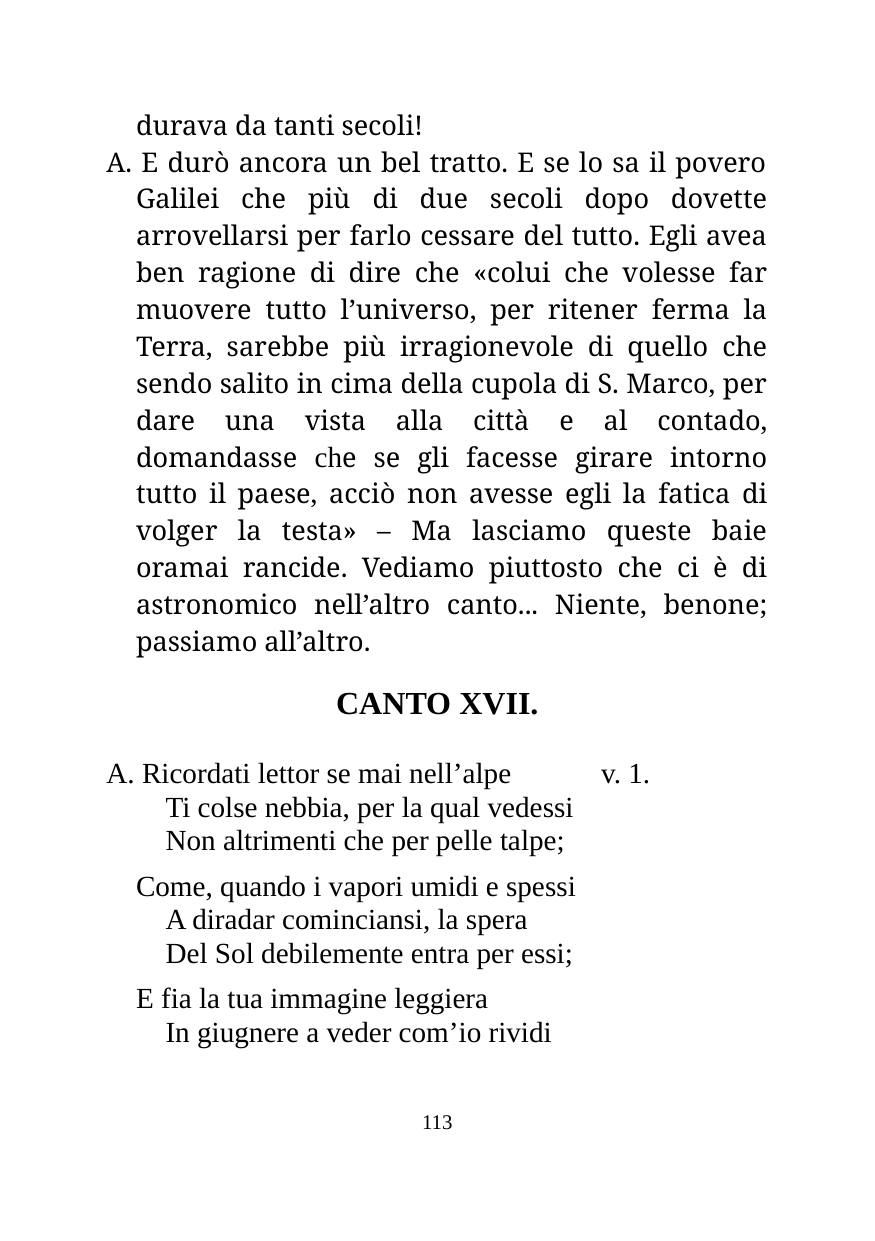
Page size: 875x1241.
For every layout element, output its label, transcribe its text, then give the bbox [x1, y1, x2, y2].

text A. E durò ancora un bel tratto. E se lo sa il povero Galilei che più di due secoli dopo dovette arrovellarsi per farlo cessare del tutto. Egli avea ben ragione di dire che «colui che volesse far muovere tutto l’universo, per ritener ferma la Terra, sarebbe più irragionevole di quello che sendo salito in cima della cupola di S. Marco, per dare una vista alla città e al contado, domandasse che se gli facesse girare intorno tutto il paese, acciò non avesse egli la fatica di volger la testa» – Ma lasciamo queste baie oramai rancide. Vediamo piuttosto che ci è di astronomico nell’altro canto... Niente, benone; passiamo all’altro. [106, 143, 768, 659]
subtitle CANTO XVII. [106, 684, 768, 721]
text durava da tanti secoli! [106, 106, 768, 143]
text A. Ricordati lettor se mai nell’alpe v. 1. Ti colse nebbia, per la qual vedessi Non altrimenti che per pelle talpe; [106, 756, 709, 857]
text Come, quando i vapori umidi e spessi A diradar cominciansi, la spera Del Sol debilemente entra per essi; [136, 869, 709, 969]
text E fia la tua immagine leggiera In giugnere a veder com’io rividi [136, 981, 709, 1048]
